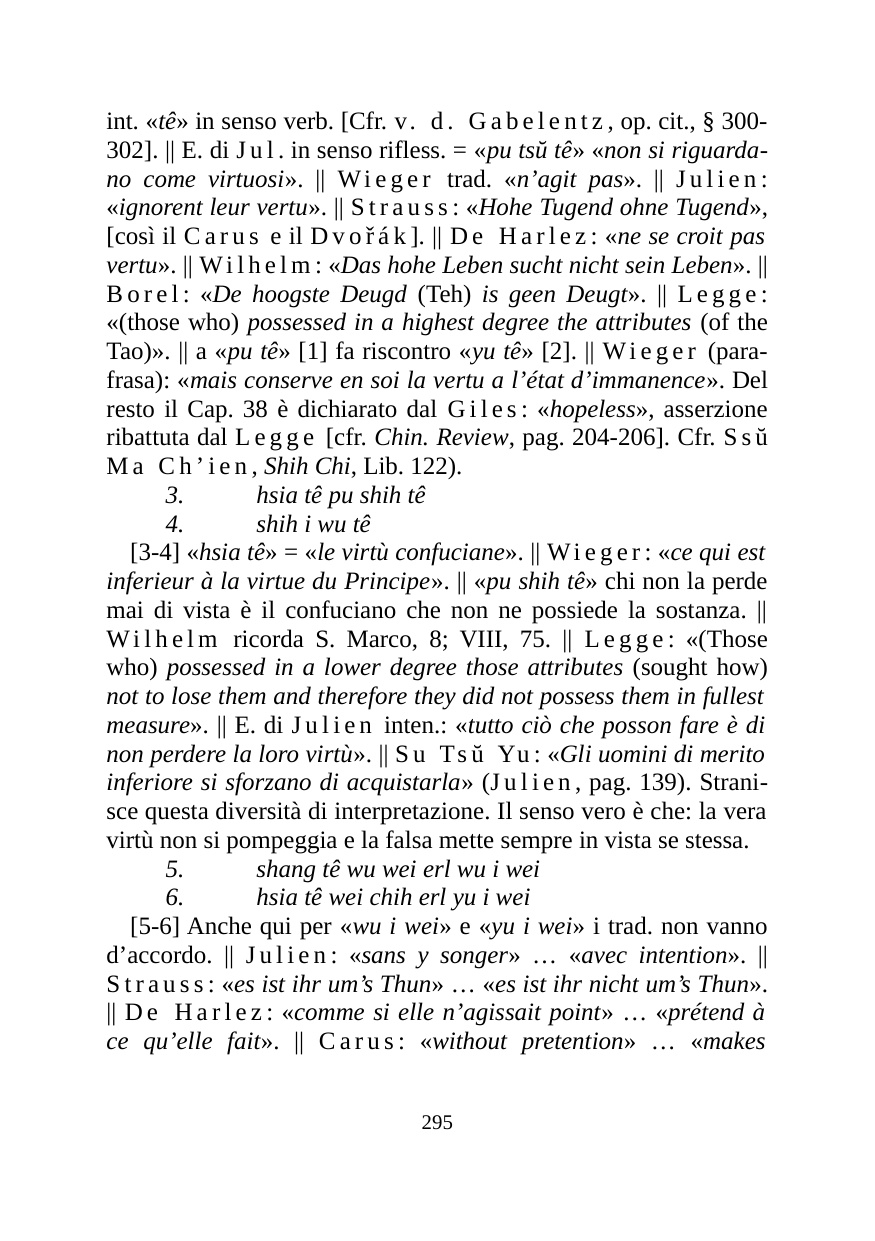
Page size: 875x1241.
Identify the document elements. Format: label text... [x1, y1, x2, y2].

list shang tê wu wei erl wu i wei [165, 854, 768, 882]
text int. «tê» in senso verb. [Cfr. v. d. Gabelentz, op. cit., § 300-302]. || E. di Jul. in senso rifless. = «pu tsŭ tê» «non si riguarda­no come virtuosi». || Wieger trad. «n’agit pas». || Julien: «ignorent leur vertu». || Strauss: «Hohe Tugend ohne Tugend», [così il Carus e il Dvořák]. || De Harlez: «ne se croit pas vertu». || Wilhelm: «Das hohe Leben sucht nicht sein Leben». || Borel: «De hoogste Deugd (Teh) is geen Deugt». || Legge: «(those who) possessed in a highest degree the attributes (of the Tao)». || a «pu tê» [1] fa riscontro «yu tê» [2]. || Wieger (para­frasa): «mais conserve en soi la vertu a l’état d’immanence». Del resto il Cap. 38 è dichiarato dal Giles: «hopeless», asserzione ribattuta dal Legge [cfr. Chin. Review, pag. 204-206]. Cfr. Ssŭ Ma Ch’ien, Shih Chi, Lib. 122). [106, 106, 768, 480]
text [5-6] Anche qui per «wu i wei» e «yu i wei» i trad. non vanno d’accordo. || Julien: «sans y songer» … «avec intention». || Strauss: «es ist ihr um’s Thun» … «es ist ihr nicht um’s Thun». || De Harlez: «comme si elle n’agissait point» … «prétend à ce qu’elle fait». || Carus: «without pretention» … «makes [106, 911, 768, 1055]
text [3-4] «hsia tê» = «le virtù confuciane». || Wieger: «ce qui est inferieur à la virtue du Principe». || «pu shih tê» chi non la perde mai di vista è il confuciano che non ne possiede la sostanza. || Wilhelm ricorda S. Marco, 8; VIII, 75. || Legge: «(Those who) possessed in a lower degree those attributes (sought how) not to lose them and therefore they did not possess them in fullest measure». || E. di Julien inten.: «tutto ciò che posson fare è di non perdere la loro virtù». || Su Tsŭ Yu: «Gli uomini di merito inferiore si sforzano di acquistarla» (Julien, pag. 139). Strani­sce questa diversità di interpretazione. Il senso vero è che: la vera virtù non si pompeggia e la falsa mette sempre in vista se stessa. [106, 537, 768, 854]
list shih i wu tê [165, 509, 768, 537]
list hsia tê pu shih tê [165, 480, 768, 509]
list hsia tê wei chih erl yu i wei [165, 882, 768, 911]
